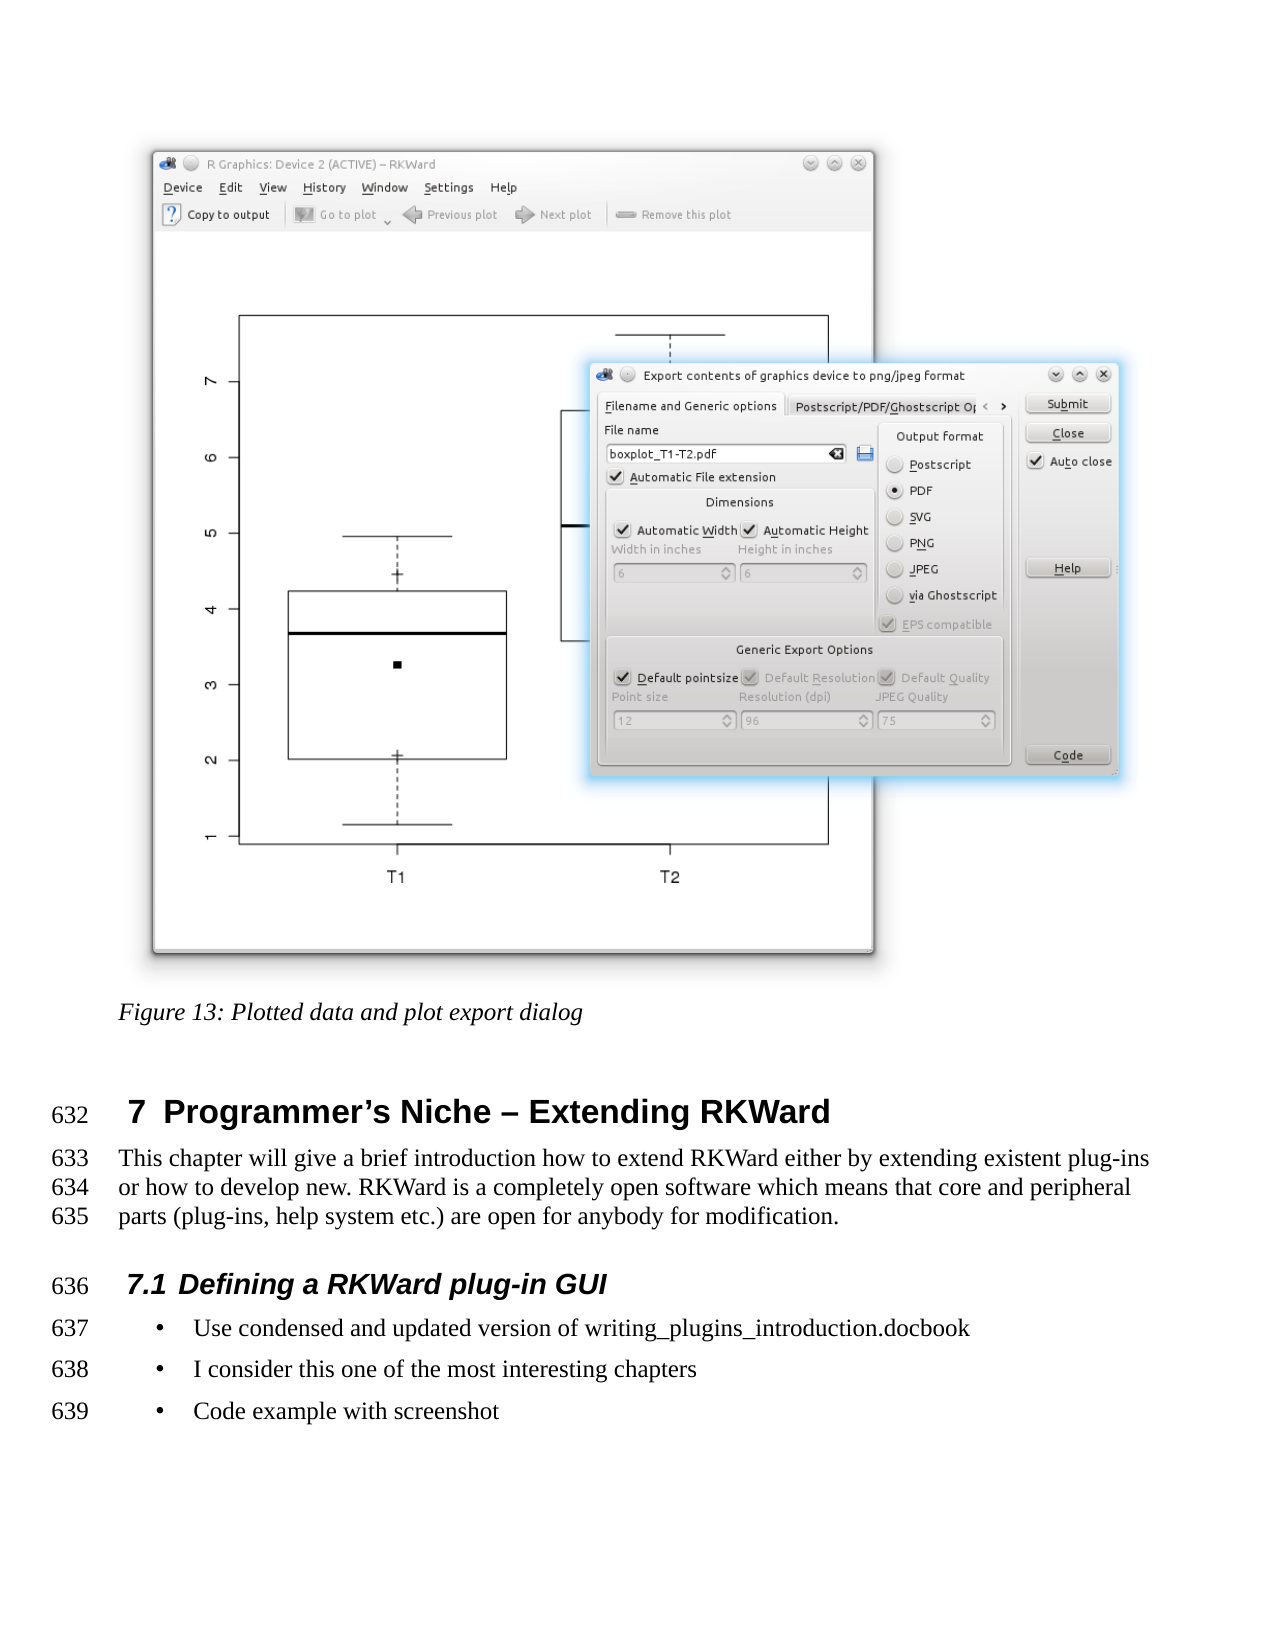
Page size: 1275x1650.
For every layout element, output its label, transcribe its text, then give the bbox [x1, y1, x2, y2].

list I consider this one of the most interesting chapters [156, 1354, 1157, 1383]
list Use condensed and updated version of writing_plugins_introduction.docbook [156, 1313, 1157, 1342]
picture [118, 130, 1158, 998]
list Code example with screenshot [156, 1396, 1157, 1424]
text This chapter will give a brief introduction how to extend RKWard either by extending existent plug-ins or how to develop new. RKWard is a completely open software which means that core and peripheral parts (plug-ins, help system etc.) are open for anybody for modification. [118, 1143, 1157, 1230]
subtitle Defining a RKWard plug-in GUI [118, 1267, 1157, 1301]
text Figure 13: Plotted data and plot export dialog [118, 998, 1157, 1026]
subtitle Programmer’s Niche – Extending RKWard [118, 1092, 1157, 1131]
